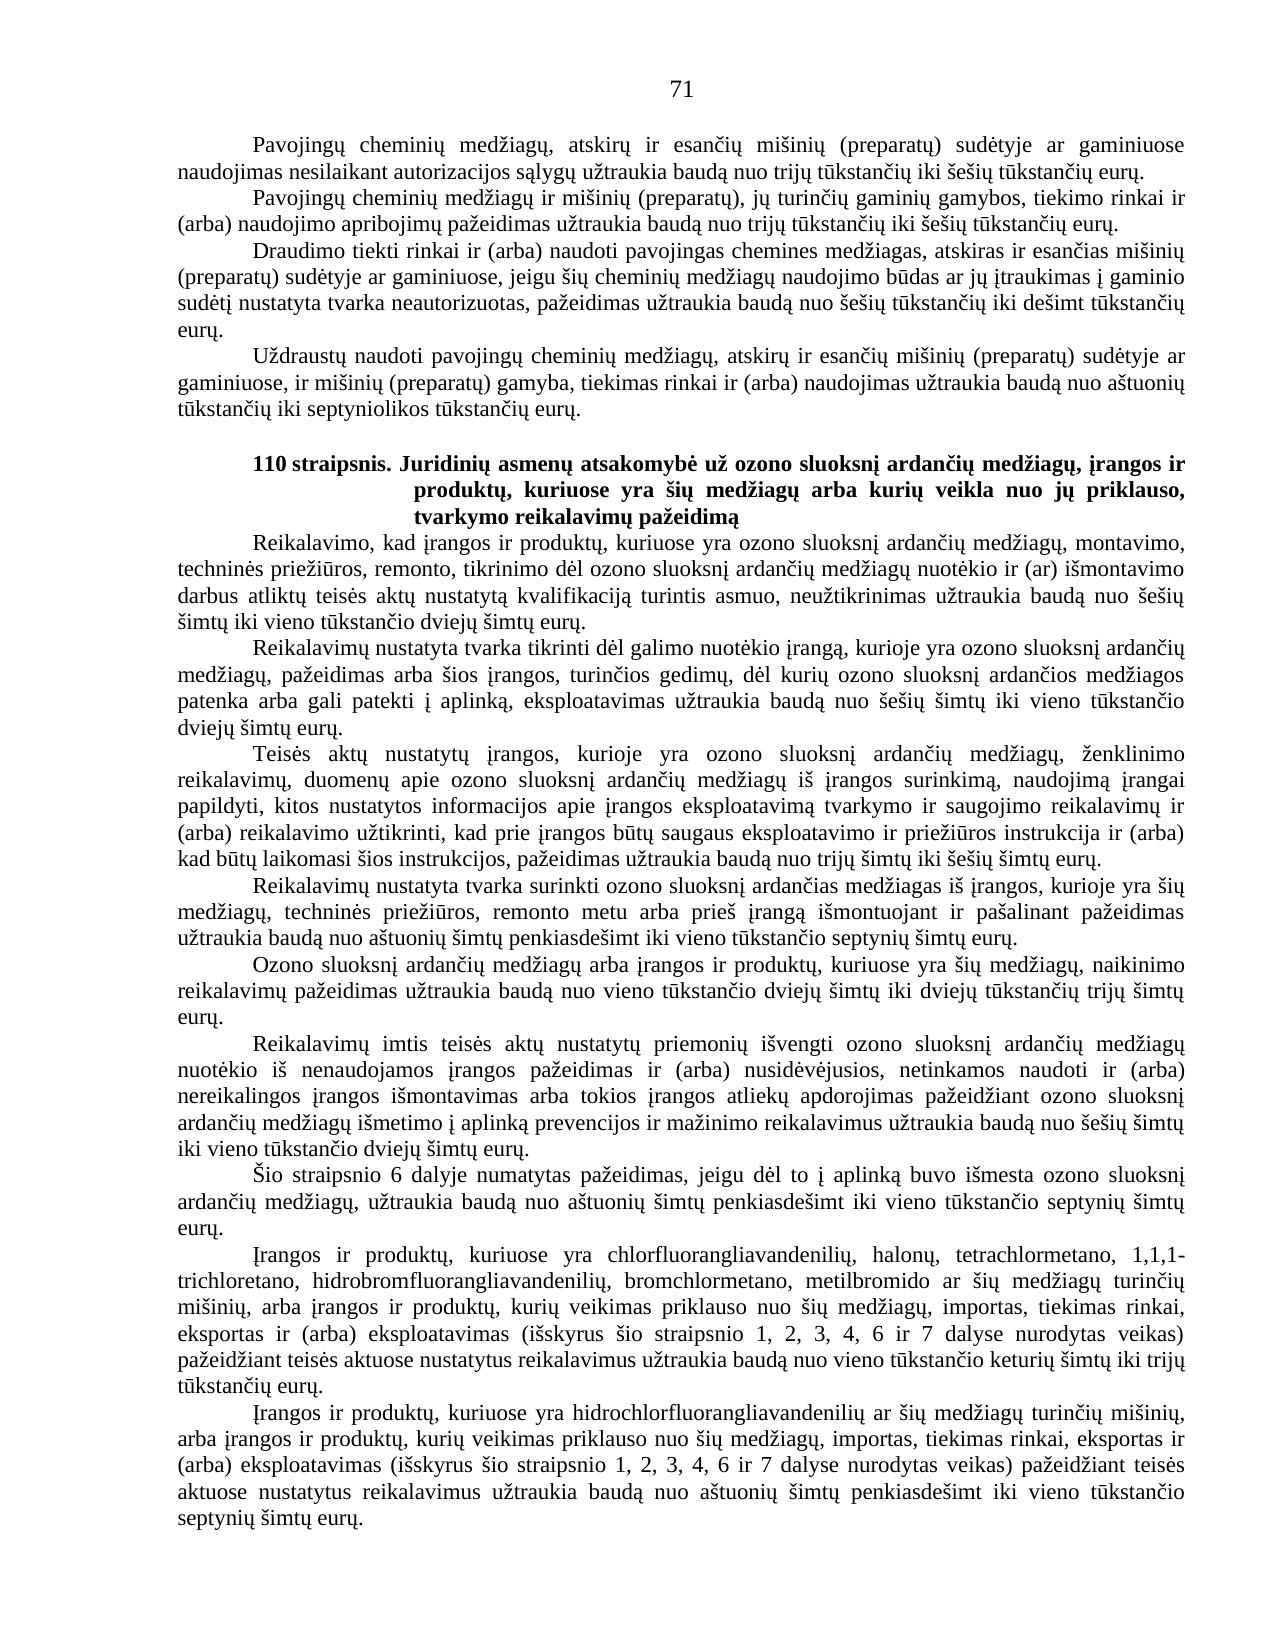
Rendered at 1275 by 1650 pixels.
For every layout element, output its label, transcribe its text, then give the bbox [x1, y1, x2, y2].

text Draudimo tiekti rinkai ir (arba) naudoti pavojingas chemines medžiagas, atskiras ir esančias mišinių (preparatų) sudėtyje ar gaminiuose, jeigu šių cheminių medžiagų naudojimo būdas ar jų įtraukimas į gaminio sudėtį nustatyta tvarka neautorizuotas, pažeidimas užtraukia baudą nuo šešių tūkstančių iki dešimt tūkstančių eurų. [177, 237, 1186, 342]
text Reikalavimų nustatyta tvarka tikrinti dėl galimo nuotėkio įrangą, kurioje yra ozono sluoksnį ardančių medžiagų, pažeidimas arba šios įrangos, turinčios gedimų, dėl kurių ozono sluoksnį ardančios medžiagos patenka arba gali patekti į aplinką, eksploatavimas užtraukia baudą nuo šešių šimtų iki vieno tūkstančio dviejų šimtų eurų. [177, 634, 1186, 740]
text Ozono sluoksnį ardančių medžiagų arba įrangos ir produktų, kuriuose yra šių medžiagų, naikinimo reikalavimų pažeidimas užtraukia baudą nuo vieno tūkstančio dviejų šimtų iki dviejų tūkstančių trijų šimtų eurų. [177, 951, 1186, 1030]
text Šio straipsnio 6 dalyje numatytas pažeidimas, jeigu dėl to į aplinką buvo išmesta ozono sluoksnį ardančių medžiagų, užtraukia baudą nuo aštuonių šimtų penkiasdešimt iki vieno tūkstančio septynių šimtų eurų. [177, 1162, 1186, 1241]
text Pavojingų cheminių medžiagų ir mišinių (preparatų), jų turinčių gaminių gamybos, tiekimo rinkai ir (arba) naudojimo apribojimų pažeidimas užtraukia baudą nuo trijų tūkstančių iki šešių tūkstančių eurų. [177, 184, 1186, 237]
text Reikalavimų nustatyta tvarka surinkti ozono sluoksnį ardančias medžiagas iš įrangos, kurioje yra šių medžiagų, techninės priežiūros, remonto metu arba prieš įrangą išmontuojant ir pašalinant pažeidimas užtraukia baudą nuo aštuonių šimtų penkiasdešimt iki vieno tūkstančio septynių šimtų eurų. [177, 872, 1186, 951]
text Įrangos ir produktų, kuriuose yra hidrochlorfluorangliavandenilių ar šių medžiagų turinčių mišinių, arba įrangos ir produktų, kurių veikimas priklauso nuo šių medžiagų, importas, tiekimas rinkai, eksportas ir (arba) eksploatavimas (išskyrus šio straipsnio 1, 2, 3, 4, 6 ir 7 dalyse nurodytas veikas) pažeidžiant teisės aktuose nustatytus reikalavimus užtraukia baudą nuo aštuonių šimtų penkiasdešimt iki vieno tūkstančio septynių šimtų eurų. [177, 1399, 1186, 1531]
text Reikalavimo, kad įrangos ir produktų, kuriuose yra ozono sluoksnį ardančių medžiagų, montavimo, techninės priežiūros, remonto, tikrinimo dėl ozono sluoksnį ardančių medžiagų nuotėkio ir (ar) išmontavimo darbus atliktų teisės aktų nustatytą kvalifikaciją turintis asmuo, neužtikrinimas užtraukia baudą nuo šešių šimtų iki vieno tūkstančio dviejų šimtų eurų. [177, 529, 1186, 634]
text Pavojingų cheminių medžiagų, atskirų ir esančių mišinių (preparatų) sudėtyje ar gaminiuose naudojimas nesilaikant autorizacijos sąlygų užtraukia baudą nuo trijų tūkstančių iki šešių tūkstančių eurų. [177, 131, 1186, 184]
text Uždraustų naudoti pavojingų cheminių medžiagų, atskirų ir esančių mišinių (preparatų) sudėtyje ar gaminiuose, ir mišinių (preparatų) gamyba, tiekimas rinkai ir (arba) naudojimas užtraukia baudą nuo aštuonių tūkstančių iki septyniolikos tūkstančių eurų. [177, 342, 1186, 421]
text Įrangos ir produktų, kuriuose yra chlorfluorangliavandenilių, halonų, tetrachlormetano, 1,1,1-trichloretano, hidrobromfluorangliavandenilių, bromchlormetano, metilbromido ar šių medžiagų turinčių mišinių, arba įrangos ir produktų, kurių veikimas priklauso nuo šių medžiagų, importas, tiekimas rinkai, eksportas ir (arba) eksploatavimas (išskyrus šio straipsnio 1, 2, 3, 4, 6 ir 7 dalyse nurodytas veikas) pažeidžiant teisės aktuose nustatytus reikalavimus užtraukia baudą nuo vieno tūkstančio keturių šimtų iki trijų tūkstančių eurų. [177, 1241, 1186, 1399]
text Reikalavimų imtis teisės aktų nustatytų priemonių išvengti ozono sluoksnį ardančių medžiagų nuotėkio iš nenaudojamos įrangos pažeidimas ir (arba) nusidėvėjusios, netinkamos naudoti ir (arba) nereikalingos įrangos išmontavimas arba tokios įrangos atliekų apdorojimas pažeidžiant ozono sluoksnį ardančių medžiagų išmetimo į aplinką prevencijos ir mažinimo reikalavimus užtraukia baudą nuo šešių šimtų iki vieno tūkstančio dviejų šimtų eurų. [177, 1030, 1186, 1162]
text Teisės aktų nustatytų įrangos, kurioje yra ozono sluoksnį ardančių medžiagų, ženklinimo reikalavimų, duomenų apie ozono sluoksnį ardančių medžiagų iš įrangos surinkimą, naudojimą įrangai papildyti, kitos nustatytos informacijos apie įrangos eksploatavimą tvarkymo ir saugojimo reikalavimų ir (arba) reikalavimo užtikrinti, kad prie įrangos būtų saugaus eksploatavimo ir priežiūros instrukcija ir (arba) kad būtų laikomasi šios instrukcijos, pažeidimas užtraukia baudą nuo trijų šimtų iki šešių šimtų eurų. [177, 740, 1186, 872]
text 110 straipsnis. Juridinių asmenų atsakomybė už ozono sluoksnį ardančių medžiagų, įrangos ir produktų, kuriuose yra šių medžiagų arba kurių veikla nuo jų priklauso, tvarkymo reikalavimų pažeidimą [252, 450, 1186, 529]
